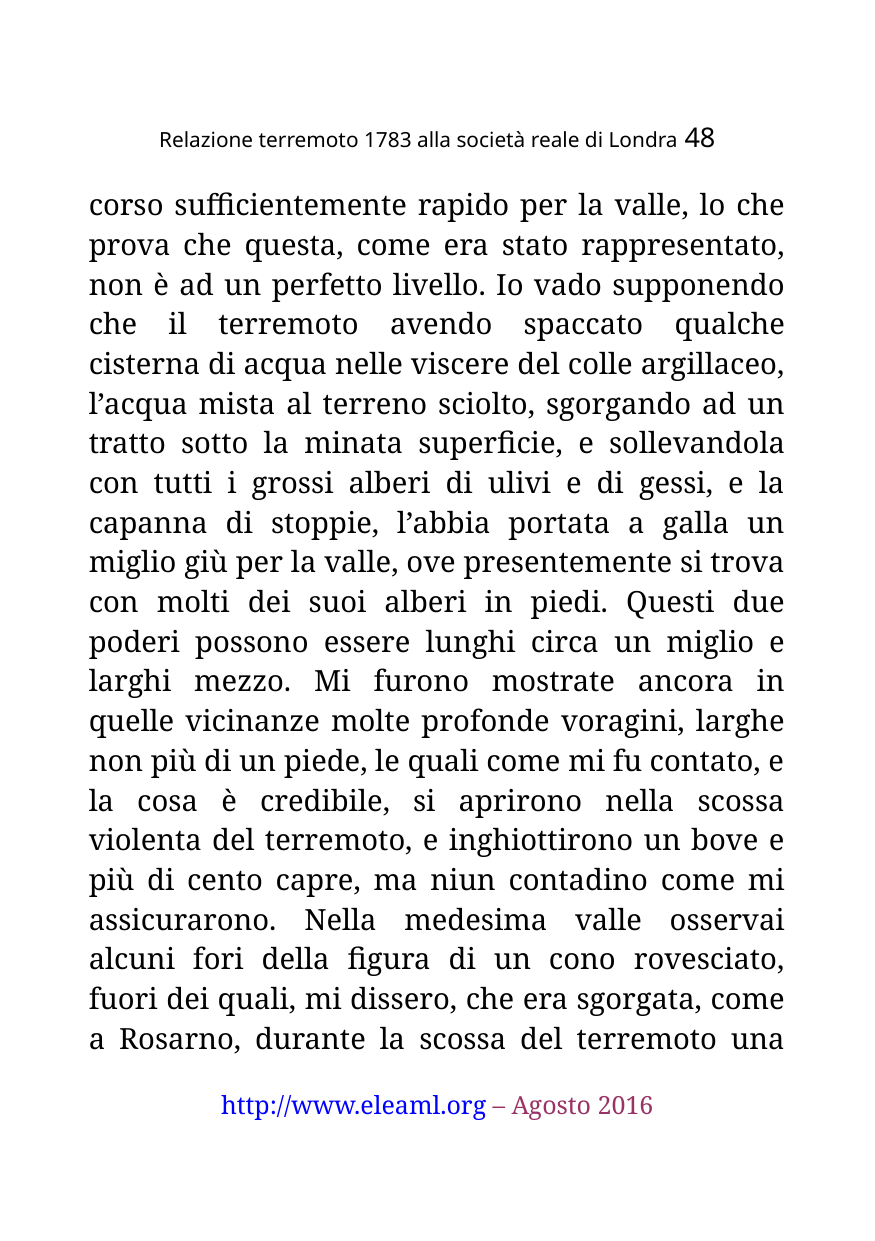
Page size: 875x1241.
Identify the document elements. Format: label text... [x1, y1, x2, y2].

text corso sufficientemente rapido per la valle, lo che prova che questa, come era stato rappresentato, non è ad un perfetto livello. Io vado supponendo che il terremoto avendo spaccato qualche cisterna di acqua nelle viscere del colle argillaceo, l’acqua mista al terreno sciolto, sgorgando ad un tratto sotto la minata superficie, e sollevandola con tutti i grossi alberi di ulivi e di gessi, e la capanna di stoppie, l’abbia portata a galla un miglio giù per la valle, ove presentemente si trova con molti dei suoi alberi in piedi. Questi due poderi possono essere lunghi circa un miglio e larghi mezzo. Mi furono mostrate ancora in quelle vicinanze molte profonde voragini, larghe non più di un piede, le quali come mi fu contato, e la cosa è credibile, si aprirono nella scossa violenta del terremoto, e inghiottirono un bove e più di cento capre, ma niun contadino come mi assicurarono. Nella medesima valle osservai alcuni fori della figura di un cono rovesciato, fuori dei quali, mi dissero, che era sgorgata, come a Rosarno, durante la scossa del terremoto una [88, 184, 786, 1058]
